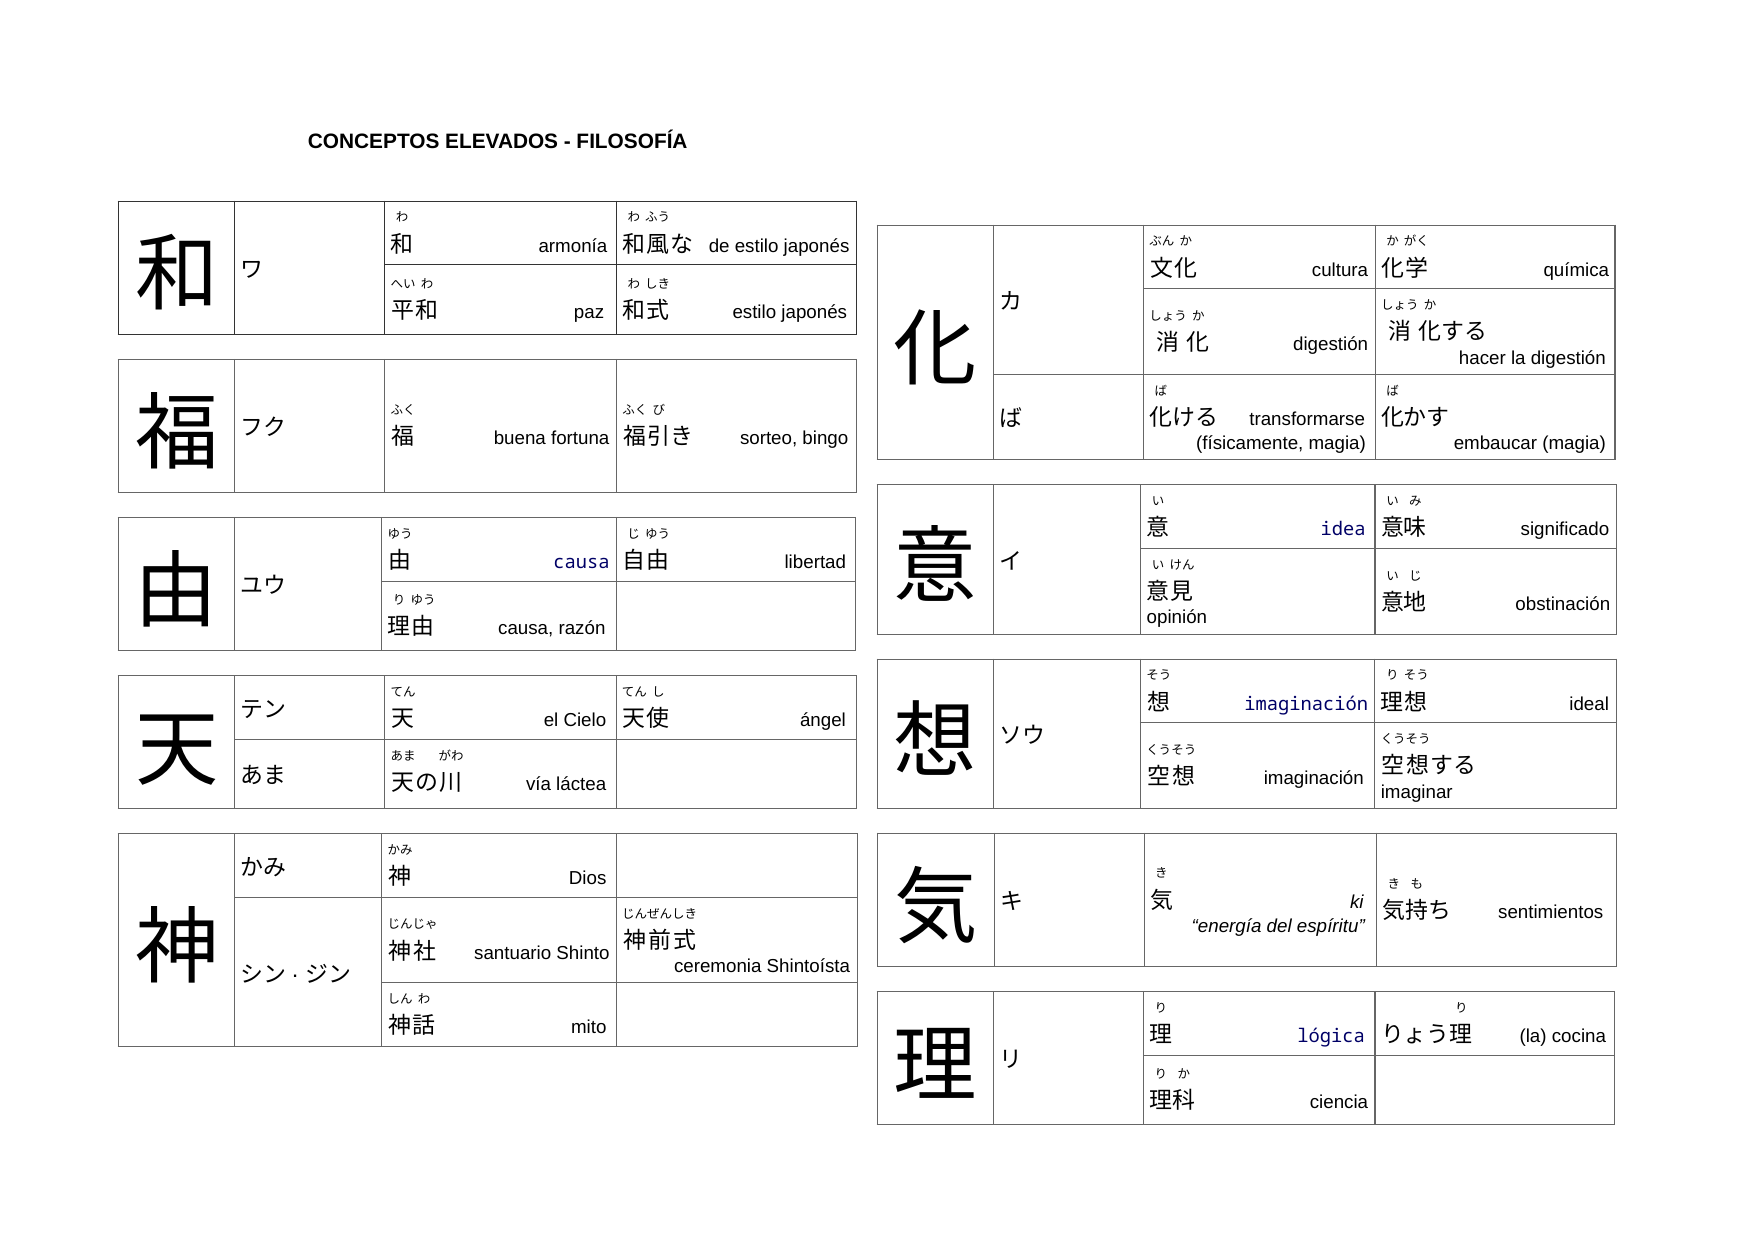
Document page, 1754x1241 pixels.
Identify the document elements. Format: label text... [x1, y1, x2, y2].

table_cell 意い地じ obstinación [1376, 549, 1616, 633]
table_header かみ [235, 834, 381, 897]
table_header 意い idea [1141, 485, 1374, 548]
table_header 天 [119, 676, 234, 808]
table_header テン [235, 676, 384, 739]
table_header 和わ風ふうな de estilo japonés [617, 202, 856, 264]
table_header 理 [878, 992, 993, 1124]
table_header 天てん使し ángel [617, 676, 856, 739]
table_cell 消しょう化かする hacer la digestión [1376, 289, 1614, 374]
table_cell あま [235, 740, 384, 808]
table_header りょう理り (la) cocina [1376, 992, 1614, 1055]
table_cell [617, 983, 857, 1046]
table_header 化 [878, 226, 993, 459]
table_header 和 [119, 202, 234, 334]
table_cell 理り由ゆう causa, razón [382, 582, 616, 650]
table_header イ [994, 485, 1140, 633]
table_cell 理り科か ciencia [1144, 1056, 1374, 1124]
table_cell [617, 582, 855, 650]
table_cell 神じん前ぜん式しき ceremonia Shintoísta [617, 898, 857, 982]
table_header 由 [119, 518, 234, 650]
table_header 想 [878, 660, 993, 808]
table_cell 意い見けん opinión [1141, 549, 1374, 633]
table_header 神 [119, 834, 234, 1046]
table_header リ [994, 992, 1143, 1124]
table_header 気 [878, 834, 994, 966]
table_cell 空くう想そう imaginación [1141, 723, 1374, 808]
table_header 福ふく buena fortuna [385, 360, 616, 492]
table_header フク [235, 360, 384, 492]
table_header 意い味み significado [1376, 485, 1616, 548]
table_header 天てん el Cielo [385, 676, 616, 739]
table_header 自じ由ゆう libertad [617, 518, 855, 581]
table_header 和わ armonía [385, 202, 616, 264]
table_header キ [995, 834, 1144, 966]
table_header 気き ki “energía del espíritu” [1145, 834, 1376, 966]
table_cell 化ばかす embaucar (magia) [1376, 375, 1614, 459]
table_cell 化ばける transformarse (físicamente, magia) [1144, 375, 1375, 459]
table_header ソウ [994, 660, 1140, 808]
table_header カ [994, 226, 1143, 374]
table_cell [617, 740, 856, 808]
table_header 理り lógica [1144, 992, 1374, 1055]
table_cell ば [994, 375, 1143, 459]
table_header 想そう imaginación [1141, 660, 1374, 722]
table_header ユウ [235, 518, 381, 650]
table_cell 空くう想そうする imaginar [1375, 723, 1616, 808]
table_header 神かみ Dios [382, 834, 616, 897]
table_header [617, 834, 857, 897]
text CONCEPTOS ELEVADOS - FILOSOFÍA [118, 129, 877, 153]
table_header 福 [119, 360, 234, 492]
table_header 気き持もち sentimientos [1377, 834, 1616, 966]
table_header 福ふく引びき sorteo, bingo [617, 360, 856, 492]
table_header 化か学がく química [1376, 226, 1614, 288]
table_header 文ぶん化か cultura [1144, 226, 1375, 288]
table_cell 神しん話わ mito [382, 983, 616, 1046]
table_cell 天あまの川がわ vía láctea [385, 740, 616, 808]
table_cell 平へい和わ paz [385, 265, 616, 334]
table_cell 神じん社じゃ santuario Shinto [382, 898, 616, 982]
table_header ワ [235, 202, 384, 334]
table_cell 消しょう化か digestión [1144, 289, 1375, 374]
table_cell [1376, 1056, 1614, 1124]
table_cell シン · ジン [235, 898, 381, 1046]
table_cell 和わ式しき estilo japonés [617, 265, 856, 334]
table_header 意 [878, 485, 993, 633]
table_header 由ゆう causa [382, 518, 616, 581]
table_header 理り想そう ideal [1375, 660, 1616, 722]
